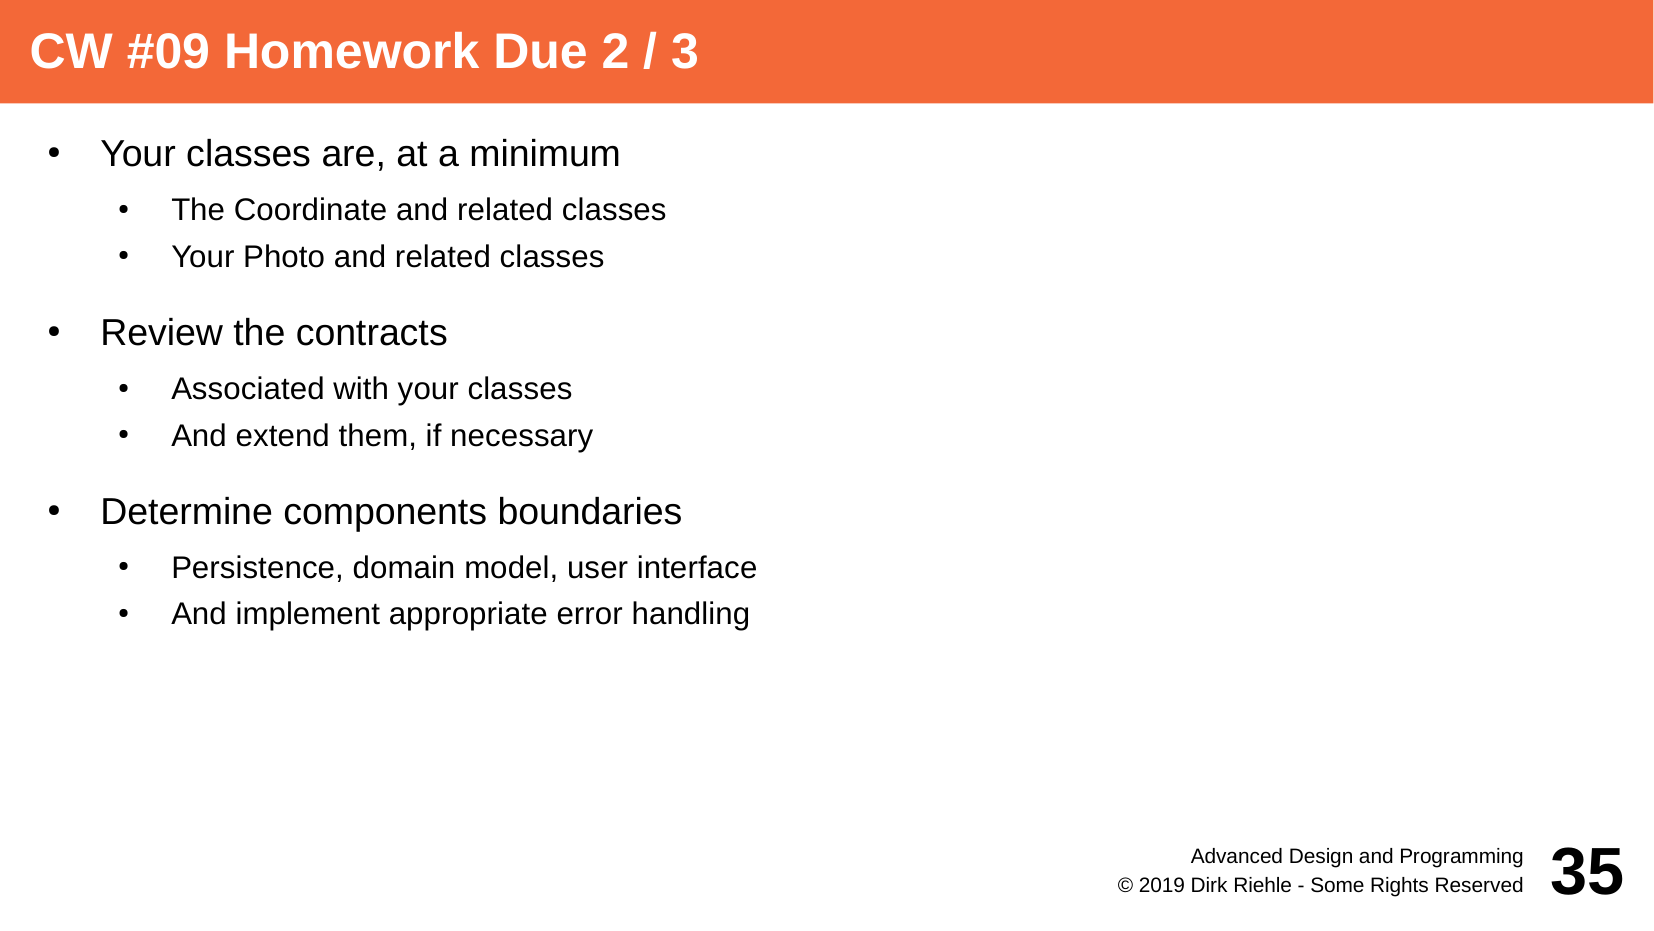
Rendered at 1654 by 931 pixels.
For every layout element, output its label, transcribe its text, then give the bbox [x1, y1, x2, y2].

list Your classes are, at a minimum The Coordinate and related classes Your Photo and related classes Review the contracts Associated with your classes And extend them, if necessary Determine components boundaries Persistence, domain model, user interface And implement appropriate error handling [29, 132, 1625, 813]
title CW #09 Homework Due 2 / 3 [0, 0, 1654, 104]
